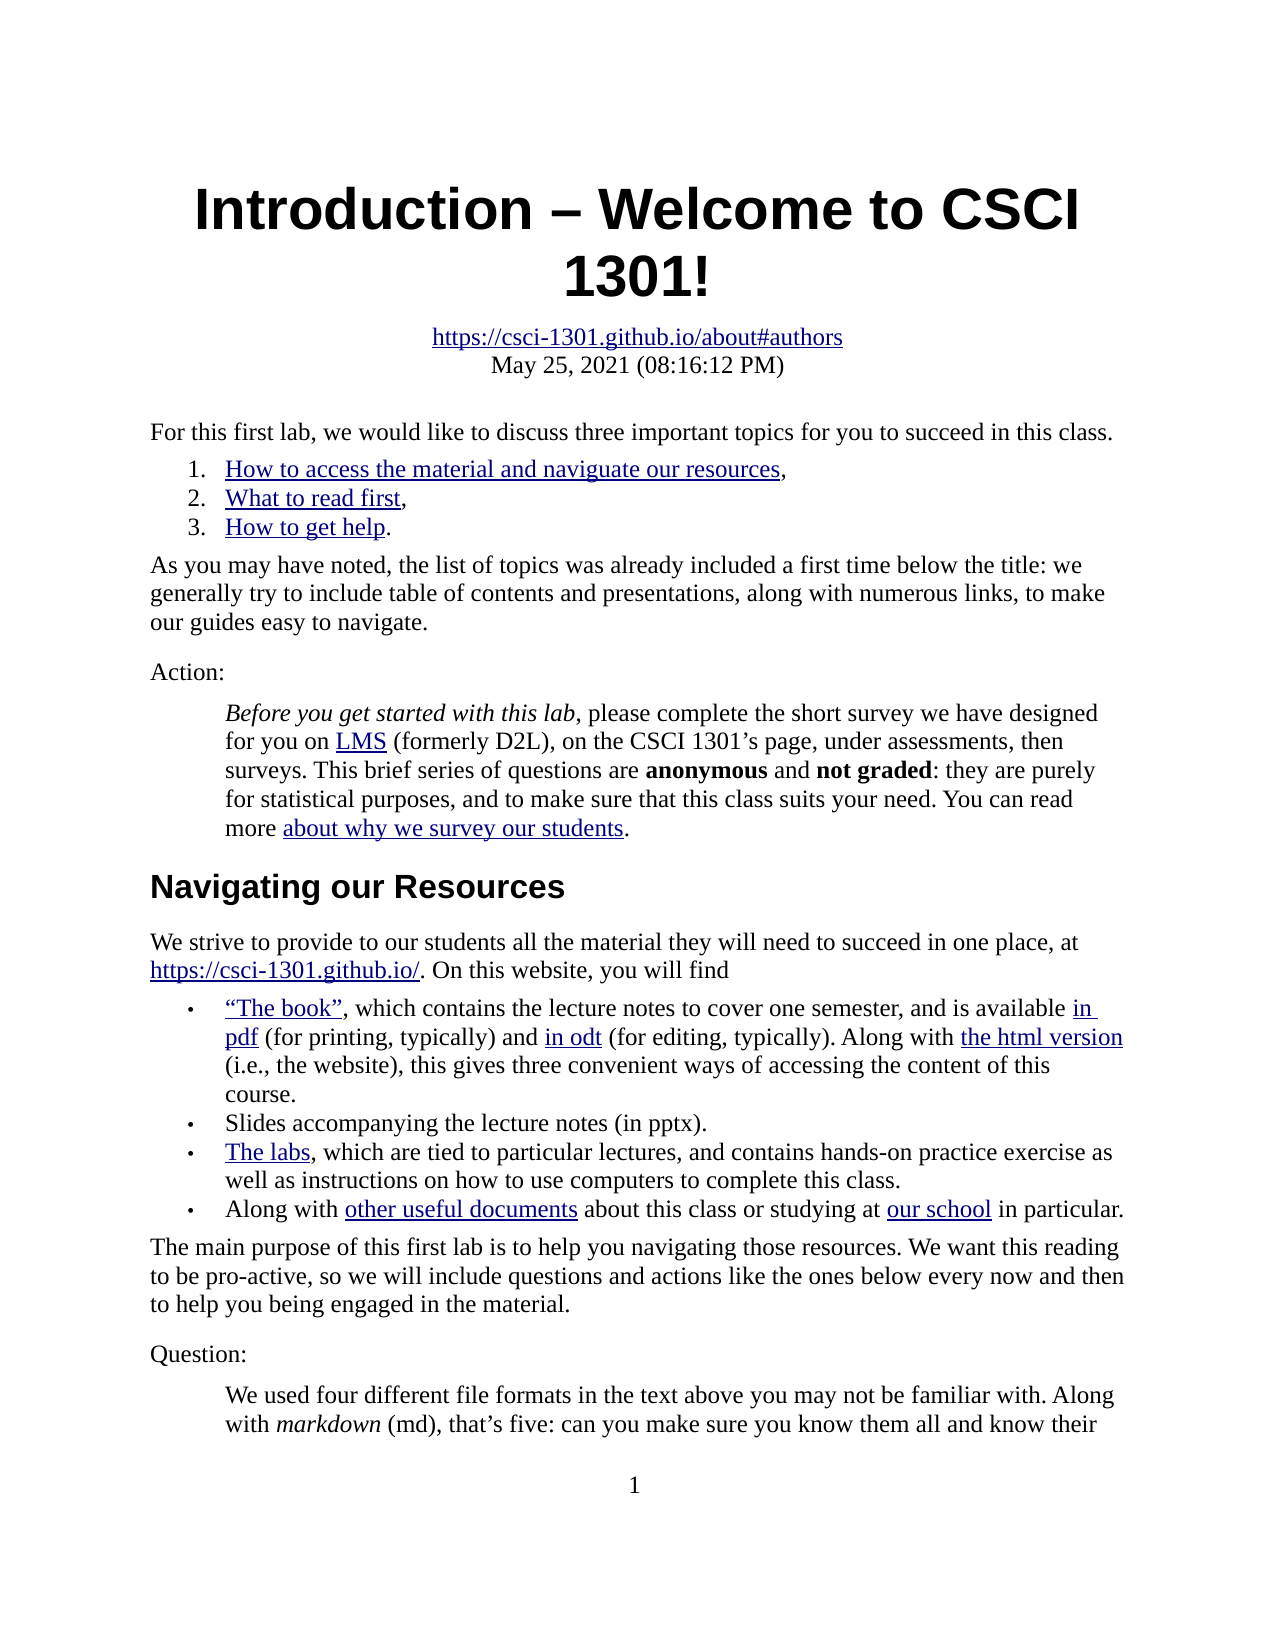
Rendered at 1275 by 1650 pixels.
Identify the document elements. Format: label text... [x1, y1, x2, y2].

text https://csci-1301.github.io/about#authors [150, 322, 1125, 350]
list What to read first, [187, 483, 1125, 512]
text Question: [150, 1339, 1125, 1368]
text As you may have noted, the list of topics was already included a first time below the title: we generally try to include table of contents and presentations, along with numerous links, to make our guides easy to navigate. [150, 550, 1125, 636]
text We used four different file formats in the text above you may not be familiar with. Along with markdown (md), that’s five: can you make sure you know them all and know their [225, 1380, 1125, 1437]
title Introduction – Welcome to CSCI 1301! [150, 175, 1125, 309]
text Action: [150, 657, 1125, 686]
text We strive to provide to our students all the material they will need to succeed in one place, at https://csci-1301.github.io/. On this website, you will find [150, 927, 1125, 984]
list How to get help. [187, 512, 1125, 541]
list The labs, which are tied to particular lectures, and contains hands-on practice exercise as well as instructions on how to use computers to complete this class. [187, 1137, 1125, 1194]
list Slides accompanying the lecture notes (in pptx). [187, 1108, 1125, 1137]
text May 25, 2021 (08:16:12 PM) [150, 350, 1125, 379]
list “The book”, which contains the lecture notes to cover one semester, and is available in pdf (for printing, typically) and in odt (for editing, typically). Along with the html version (i.e., the website), this gives three convenient ways of accessing the content of this course. [187, 993, 1125, 1108]
text The main purpose of this first lab is to help you navigating those resources. We want this reading to be pro-active, so we will include questions and actions like the ones below every now and then to help you being engaged in the material. [150, 1232, 1125, 1318]
list Along with other useful documents about this class or studying at our school in particular. [187, 1194, 1125, 1223]
subtitle Navigating our Resources [150, 866, 1125, 905]
text Before you get started with this lab, please complete the short survey we have designed for you on LMS (formerly D2L), on the CSCI 1301’s page, under assessments, then surveys. This brief series of questions are anonymous and not graded: they are purely for statistical purposes, and to make sure that this class suits your need. You can read more about why we survey our students. [225, 698, 1125, 841]
text For this first lab, we would like to discuss three important topics for you to succeed in this class. [150, 417, 1125, 446]
list How to access the material and naviguate our resources, [187, 454, 1125, 483]
